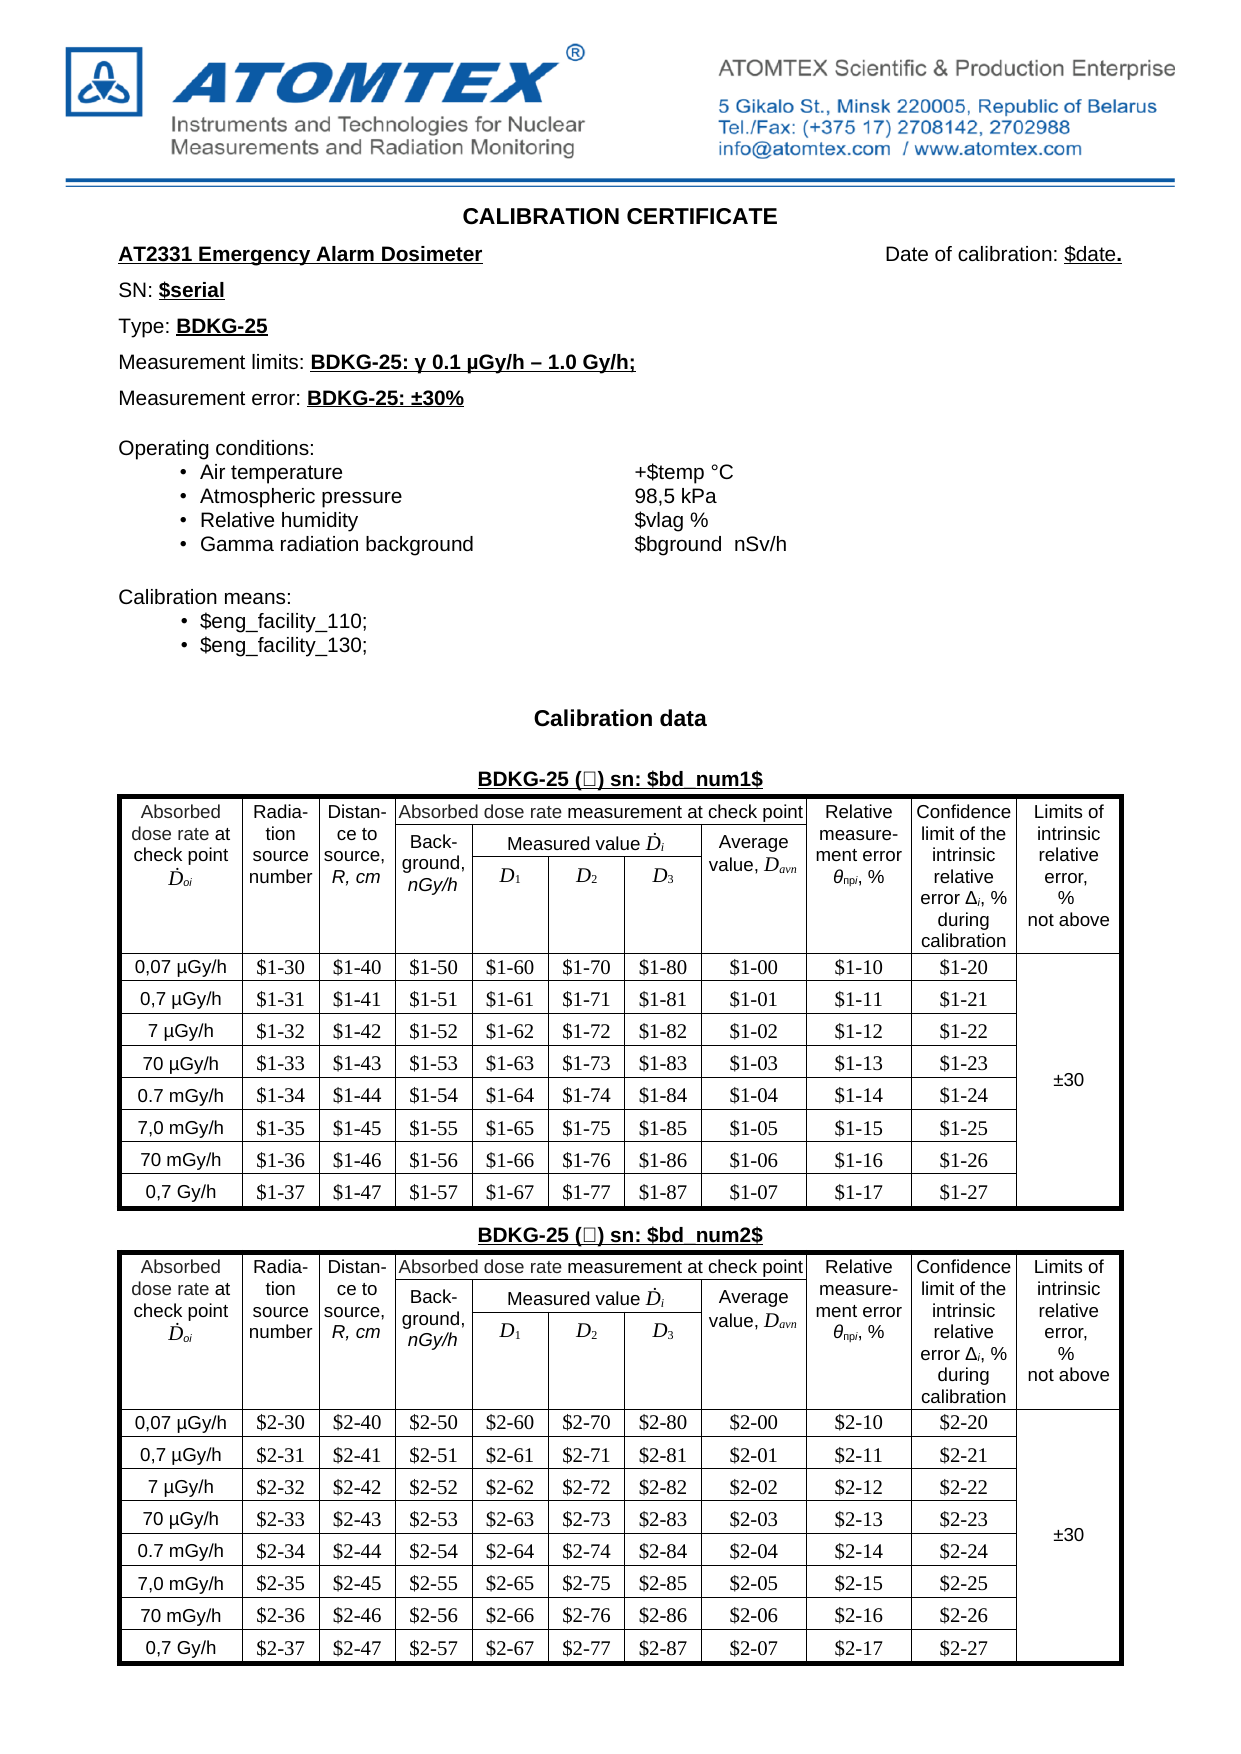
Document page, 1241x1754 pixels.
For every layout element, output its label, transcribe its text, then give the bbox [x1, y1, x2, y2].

table_cell $1-86 [625, 1142, 701, 1173]
table_cell $1-36 [243, 1142, 319, 1173]
table_cell $2-16 [807, 1598, 911, 1629]
table_cell $1-50 [396, 954, 472, 980]
table_cell $2-22 [912, 1469, 1016, 1500]
table_cell 0,7 µGy/h [122, 981, 242, 1012]
table_cell $2-54 [396, 1534, 472, 1564]
table_cell $2-24 [912, 1534, 1016, 1564]
table_cell $1-77 [549, 1174, 624, 1206]
table_cell $1-43 [320, 1046, 395, 1077]
table_cell $1-11 [807, 981, 911, 1012]
table_cell Relative measure-ment error θпрi, % [807, 799, 911, 953]
table_cell $2-72 [549, 1469, 624, 1500]
table_cell Absorbed dose rate at check point Ḋoi [122, 799, 242, 953]
table_cell $2-85 [625, 1566, 701, 1597]
text Measurement limits: BDKG-25: γ 0.1 µGy/h – 1.0 Gy/h; [118, 349, 1122, 373]
table_cell $1-52 [396, 1014, 472, 1044]
table_cell $2-25 [912, 1566, 1016, 1597]
table_cell $2-74 [549, 1534, 624, 1564]
table_cell 70 mGy/h [122, 1598, 242, 1629]
table_cell $1-65 [473, 1110, 548, 1141]
table_cell $1-24 [912, 1078, 1016, 1109]
table_cell $1-07 [702, 1174, 806, 1206]
table_cell $2-73 [549, 1501, 624, 1532]
text AT2331 Emergency Alarm Dosimeter Date of calibration: $date. [118, 242, 1122, 266]
table_cell $1-81 [625, 981, 701, 1012]
table_cell 0,07 µGy/h [122, 1410, 242, 1436]
table_cell $1-46 [320, 1142, 395, 1173]
table_cell $2-75 [549, 1566, 624, 1597]
list Atmospheric pressure 98,5 kPa [179, 484, 1122, 508]
table_cell $2-20 [912, 1410, 1016, 1436]
table_cell $1-83 [625, 1046, 701, 1077]
table_cell $2-45 [320, 1566, 395, 1597]
table_cell $1-76 [549, 1142, 624, 1173]
table_cell $2-43 [320, 1501, 395, 1532]
table_cell $1-80 [625, 954, 701, 980]
table_cell Absorbed dose rate at check point Ḋoi [122, 1255, 242, 1409]
table_cell $1-45 [320, 1110, 395, 1141]
table_cell $2-40 [320, 1410, 395, 1436]
table_cell $1-32 [243, 1014, 319, 1044]
table_cell $1-54 [396, 1078, 472, 1109]
text CALIBRATION CERTIFICATE [118, 203, 1122, 229]
table_cell 7,0 mGy/h [122, 1110, 242, 1141]
table_header BDKG-25 () sn: $bd_num2$ [119, 1211, 1121, 1250]
table_cell 0,07 µGy/h [122, 954, 242, 980]
table_cell $2-87 [625, 1630, 701, 1661]
table_cell $2-31 [243, 1437, 319, 1468]
table_cell $1-64 [473, 1078, 548, 1109]
table_cell 70 µGy/h [122, 1501, 242, 1532]
text Type: BDKG-25 [118, 313, 1122, 337]
table_cell $2-37 [243, 1630, 319, 1661]
table_cell $2-21 [912, 1437, 1016, 1468]
table_cell $2-66 [473, 1598, 548, 1629]
table_cell $1-31 [243, 981, 319, 1012]
table_cell $2-04 [702, 1534, 806, 1564]
table_cell $1-44 [320, 1078, 395, 1109]
table_cell Confidence limit of the intrinsic relative error Δi, % during calibration [912, 1255, 1016, 1409]
table_cell $1-35 [243, 1110, 319, 1141]
table_cell $2-62 [473, 1469, 548, 1500]
table_cell $2-07 [702, 1630, 806, 1661]
table_cell $2-60 [473, 1410, 548, 1436]
table_cell $1-00 [702, 954, 806, 980]
table_cell Distan-ce to source, R, сm [320, 799, 395, 953]
table_cell 0,7 Gy/h [122, 1174, 242, 1206]
table_cell $1-05 [702, 1110, 806, 1141]
text Operating conditions: [118, 436, 1122, 460]
table_cell D3 [625, 857, 701, 953]
list $eng_facility_110; [123, 609, 1122, 633]
table_cell 7,0 mGy/h [122, 1566, 242, 1597]
table_cell $1-17 [807, 1174, 911, 1206]
table_cell $1-66 [473, 1142, 548, 1173]
table_cell $1-62 [473, 1014, 548, 1044]
table_cell $1-72 [549, 1014, 624, 1044]
table_cell $1-10 [807, 954, 911, 980]
table_cell $2-65 [473, 1566, 548, 1597]
table_cell D1 [473, 1313, 548, 1409]
table_cell D3 [625, 1313, 701, 1409]
table_cell $1-84 [625, 1078, 701, 1109]
table_cell $2-33 [243, 1501, 319, 1532]
list Air temperature +$temp °C [179, 460, 1122, 484]
table_cell $2-70 [549, 1410, 624, 1436]
table_cell $2-03 [702, 1501, 806, 1532]
table_cell $1-25 [912, 1110, 1016, 1141]
table_cell Measured value Ḋi [473, 825, 701, 856]
table_cell $1-37 [243, 1174, 319, 1206]
table_cell $2-35 [243, 1566, 319, 1597]
table_cell $2-77 [549, 1630, 624, 1661]
table_cell $1-16 [807, 1142, 911, 1173]
table_cell $2-02 [702, 1469, 806, 1500]
table_cell $2-15 [807, 1566, 911, 1597]
table_cell Back-ground, nGy/h [396, 1280, 472, 1409]
table_cell $1-61 [473, 981, 548, 1012]
table_cell $1-14 [807, 1078, 911, 1109]
table_cell $1-04 [702, 1078, 806, 1109]
table_cell $1-63 [473, 1046, 548, 1077]
table_cell $2-34 [243, 1534, 319, 1564]
list $eng_facility_130; [123, 633, 1122, 657]
table_cell $1-41 [320, 981, 395, 1012]
table_cell D2 [549, 1313, 624, 1409]
table_cell $2-52 [396, 1469, 472, 1500]
table_cell Distan-ce to source, R, сm [320, 1255, 395, 1409]
table_cell $1-51 [396, 981, 472, 1012]
table_cell $1-30 [243, 954, 319, 980]
table_cell $2-47 [320, 1630, 395, 1661]
table_cell 70 µGy/h [122, 1046, 242, 1077]
table_cell $2-36 [243, 1598, 319, 1629]
table_cell ±30 [1017, 1410, 1119, 1661]
table_cell $1-06 [702, 1142, 806, 1173]
table_cell Measured value Ḋi [473, 1280, 701, 1312]
table_cell Limits of intrinsic relative error, % not above [1017, 1255, 1119, 1409]
table_cell ±30 [1017, 954, 1119, 1206]
table_cell Radia-tion source number [243, 799, 319, 953]
table_cell $1-82 [625, 1014, 701, 1044]
table_cell Absorbed dose rate measurement at check point [396, 1255, 806, 1279]
table_cell $1-73 [549, 1046, 624, 1077]
table_cell D2 [549, 857, 624, 953]
text SN: $serial [118, 278, 1122, 302]
table_cell $2-01 [702, 1437, 806, 1468]
table_cell $2-05 [702, 1566, 806, 1597]
table_cell $2-64 [473, 1534, 548, 1564]
table_cell $1-03 [702, 1046, 806, 1077]
table_cell $2-26 [912, 1598, 1016, 1629]
table_cell $2-32 [243, 1469, 319, 1500]
table_cell $1-13 [807, 1046, 911, 1077]
table_cell $2-44 [320, 1534, 395, 1564]
table_cell $2-13 [807, 1501, 911, 1532]
table_cell 70 mGy/h [122, 1142, 242, 1173]
table_cell $1-85 [625, 1110, 701, 1141]
table_cell $1-01 [702, 981, 806, 1012]
table_cell $2-61 [473, 1437, 548, 1468]
table_cell $2-11 [807, 1437, 911, 1468]
table_cell $2-10 [807, 1410, 911, 1436]
table_cell $1-67 [473, 1174, 548, 1206]
table_cell $2-86 [625, 1598, 701, 1629]
table_cell $1-12 [807, 1014, 911, 1044]
table_cell $1-56 [396, 1142, 472, 1173]
table_cell $1-60 [473, 954, 548, 980]
table_cell $1-75 [549, 1110, 624, 1141]
table_cell 7 µGy/h [122, 1014, 242, 1044]
table_cell $2-53 [396, 1501, 472, 1532]
table_cell $2-56 [396, 1598, 472, 1629]
table_cell 0,7 Gy/h [122, 1630, 242, 1661]
table_cell $1-71 [549, 981, 624, 1012]
table_cell $1-70 [549, 954, 624, 980]
table_cell $2-81 [625, 1437, 701, 1468]
table_cell $1-57 [396, 1174, 472, 1206]
table_cell $2-80 [625, 1410, 701, 1436]
table_cell 0,7 µGy/h [122, 1437, 242, 1468]
table_cell Radia-tion source number [243, 1255, 319, 1409]
table_cell $2-17 [807, 1630, 911, 1661]
text Measurement error: BDKG-25: ±30% [118, 385, 1122, 409]
table_cell 7 µGy/h [122, 1469, 242, 1500]
table_cell $2-46 [320, 1598, 395, 1629]
table_cell $2-23 [912, 1501, 1016, 1532]
table_cell $2-67 [473, 1630, 548, 1661]
table_cell $1-74 [549, 1078, 624, 1109]
table_cell $2-55 [396, 1566, 472, 1597]
table_cell Confidence limit of the intrinsic relative error Δi, % during calibration [912, 799, 1016, 953]
table_cell $1-02 [702, 1014, 806, 1044]
table_cell $1-21 [912, 981, 1016, 1012]
table_cell $2-00 [702, 1410, 806, 1436]
table_cell $2-63 [473, 1501, 548, 1532]
table_cell $2-41 [320, 1437, 395, 1468]
table_header BDKG-25 () sn: $bd_num1$ [119, 755, 1121, 794]
table_cell $1-23 [912, 1046, 1016, 1077]
table_cell $1-27 [912, 1174, 1016, 1206]
table_cell 0.7 mGy/h [122, 1078, 242, 1109]
table_cell Back-ground, nGy/h [396, 825, 472, 953]
table_cell $2-51 [396, 1437, 472, 1468]
table_cell $2-76 [549, 1598, 624, 1629]
text Calibration data [118, 705, 1122, 731]
table_cell D1 [473, 857, 548, 953]
table_cell Relative measure-ment error θпрi, % [807, 1255, 911, 1409]
list Gamma radiation background $bground nSv/h [179, 532, 1122, 556]
table_cell $1-22 [912, 1014, 1016, 1044]
table_cell $2-42 [320, 1469, 395, 1500]
table_cell $2-12 [807, 1469, 911, 1500]
table_cell Absorbed dose rate measurement at check point [396, 799, 806, 824]
table_cell $2-83 [625, 1501, 701, 1532]
table_cell $1-26 [912, 1142, 1016, 1173]
list Relative humidity $vlag % [179, 508, 1122, 532]
table_cell $1-15 [807, 1110, 911, 1141]
table_cell $2-82 [625, 1469, 701, 1500]
table_cell $1-55 [396, 1110, 472, 1141]
table_cell $1-34 [243, 1078, 319, 1109]
table_cell $1-40 [320, 954, 395, 980]
table_cell $2-50 [396, 1410, 472, 1436]
table_cell $2-84 [625, 1534, 701, 1564]
table_cell $2-27 [912, 1630, 1016, 1661]
table_cell $1-33 [243, 1046, 319, 1077]
table_cell $2-71 [549, 1437, 624, 1468]
table_cell Average value, Davп [702, 825, 806, 953]
table_cell 0.7 mGy/h [122, 1534, 242, 1564]
table_cell $2-57 [396, 1630, 472, 1661]
table_cell Limits of intrinsic relative error, % not above [1017, 799, 1119, 953]
table_cell $1-53 [396, 1046, 472, 1077]
table_cell $2-30 [243, 1410, 319, 1436]
table_cell $2-14 [807, 1534, 911, 1564]
table_cell $1-87 [625, 1174, 701, 1206]
text Calibration means: [118, 585, 1122, 609]
table_cell $1-42 [320, 1014, 395, 1044]
table_cell $1-47 [320, 1174, 395, 1206]
table_cell Average value, Davп [702, 1280, 806, 1409]
table_cell $2-06 [702, 1598, 806, 1629]
table_cell $1-20 [912, 954, 1016, 980]
